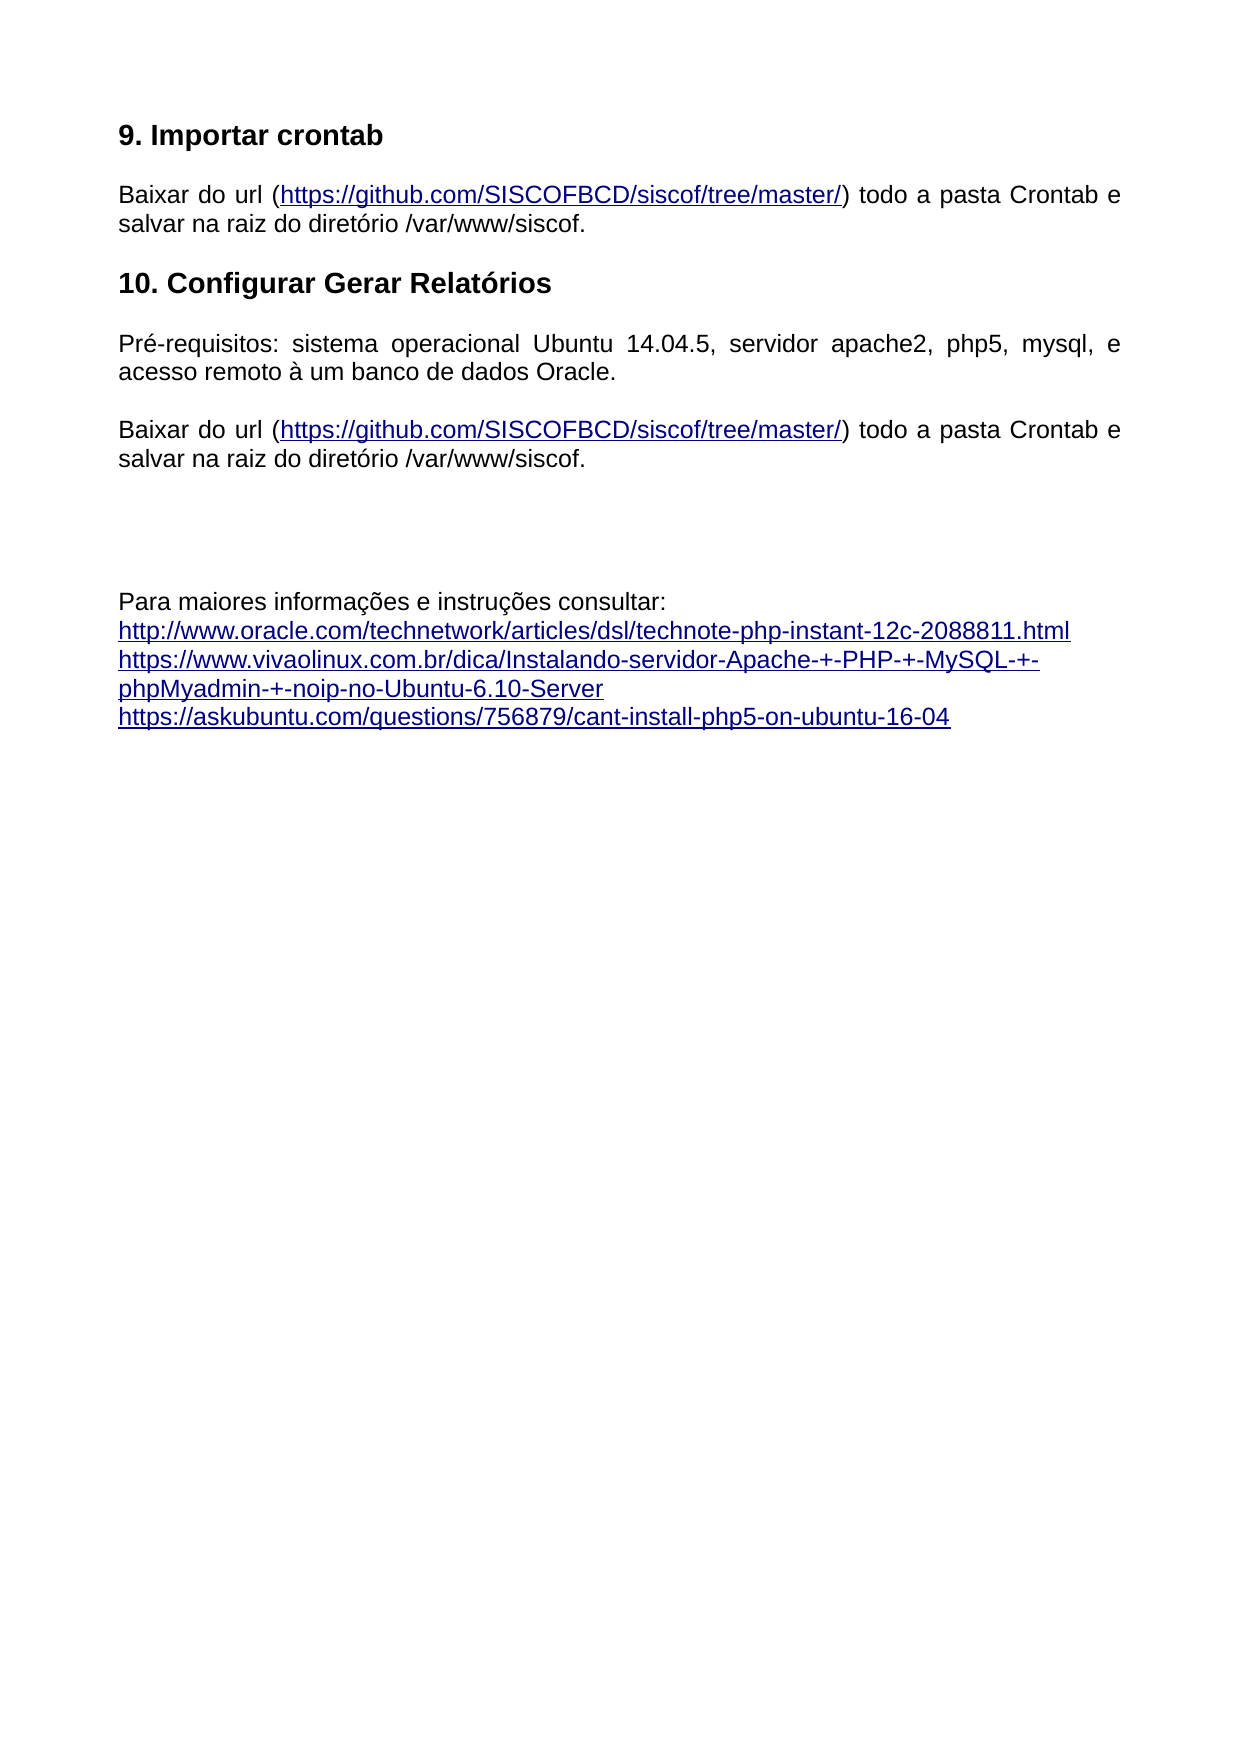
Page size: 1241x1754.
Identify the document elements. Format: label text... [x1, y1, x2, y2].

text Baixar do url (https://github.com/SISCOFBCD/siscof/tree/master/) todo a pasta Crontab e salvar na raiz do diretório /var/www/siscof. [118, 415, 1122, 472]
text Pré-requisitos: sistema operacional Ubuntu 14.04.5, servidor apache2, php5, mysql, e acesso remoto à um banco de dados Oracle. [118, 328, 1122, 386]
text https://www.vivaolinux.com.br/dica/Instalando-servidor-Apache-+-PHP-+-MySQL-+-phpMyadmin-+-noip-no-Ubuntu-6.10-Server [118, 645, 1122, 702]
text http://www.oracle.com/technetwork/articles/dsl/technote-php-instant-12c-2088811.html [118, 616, 1122, 645]
text 9. Importar crontab [118, 118, 1122, 152]
text Baixar do url (https://github.com/SISCOFBCD/siscof/tree/master/) todo a pasta Crontab e salvar na raiz do diretório /var/www/siscof. [118, 180, 1122, 237]
text https://askubuntu.com/questions/756879/cant-install-php5-on-ubuntu-16-04 [118, 702, 1122, 731]
text Para maiores informações e instruções consultar: [118, 587, 1122, 616]
text 10. Configurar Gerar Relatórios [118, 266, 1122, 300]
